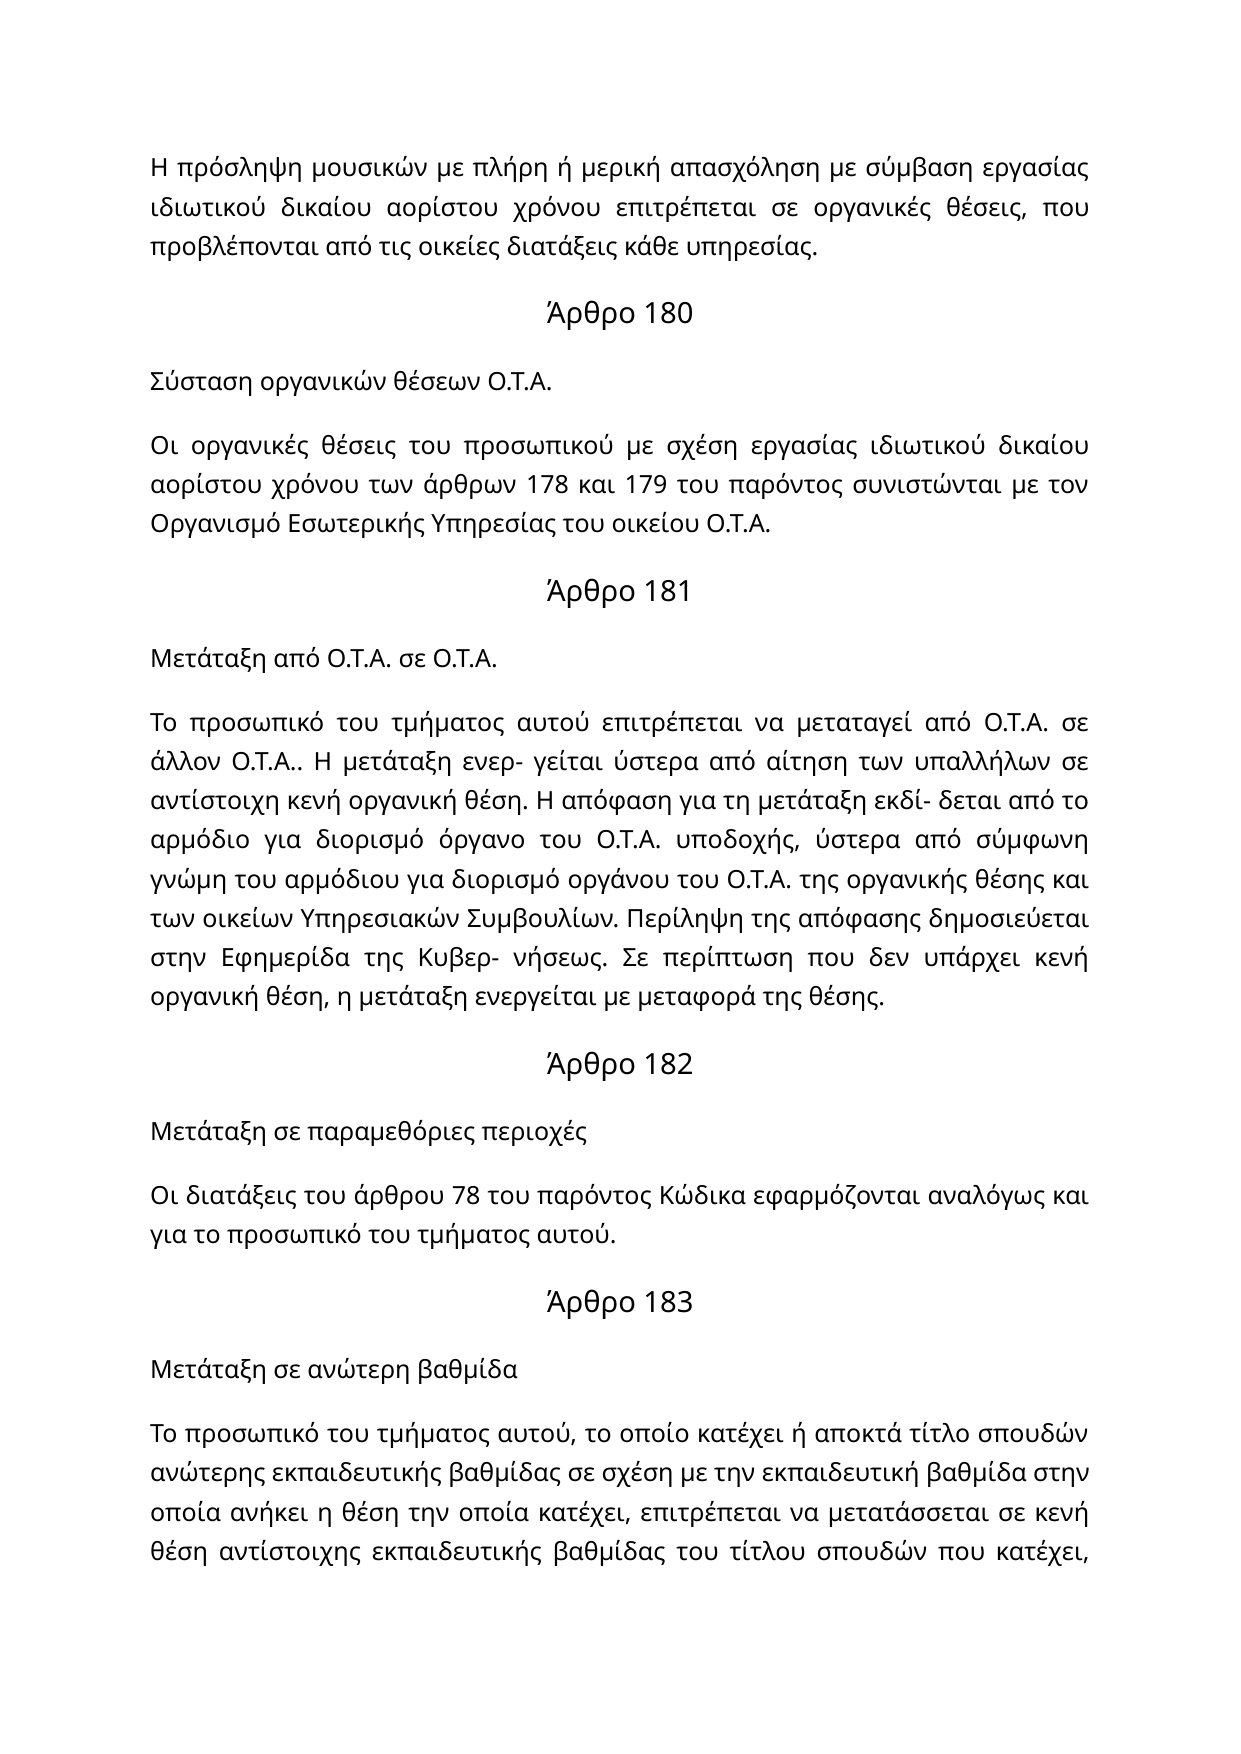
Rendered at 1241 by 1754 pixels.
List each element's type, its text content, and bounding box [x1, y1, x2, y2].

text Μετάταξη σε παραμεθόριες περιοχές [150, 1113, 1090, 1148]
subtitle Άρθρο 181 [150, 570, 1090, 609]
text Η πρόσληψη μουσικών με πλήρη ή μερική απασχόληση με σύμβαση εργασίας ιδιωτικού δικαίου αορίστου χρόνου επιτρέπεται σε οργανικές θέσεις, που προβλέπονται από τις οικείες διατάξεις κάθε υπηρεσίας. [150, 150, 1090, 262]
text Σύσταση οργανικών θέσεων Ο.Τ.Α. [150, 363, 1090, 397]
text Μετάταξη σε ανώτερη βαθμίδα [150, 1352, 1090, 1386]
text Μετάταξη από Ο.Τ.Α. σε Ο.Τ.Α. [150, 640, 1090, 674]
text Οι διατάξεις του άρθρου 78 του παρόντος Κώδικα εφαρμόζονται αναλόγως και για το προσωπικό του τμήματος αυτού. [150, 1178, 1090, 1251]
text Οι οργανικές θέσεις του προσωπικού με σχέση εργασίας ιδιωτικού δικαίου αορίστου χρόνου των άρθρων 178 και 179 του παρόντος συνιστώνται με τον Οργανισμό Εσωτερικής Υπηρεσίας του οικείου Ο.Τ.Α. [150, 427, 1090, 540]
text Το προσωπικό του τμήματος αυτού, το οποίο κατέχει ή αποκτά τίτλο σπουδών ανώτερης εκπαιδευτικής βαθμίδας σε σχέση με την εκπαιδευτική βαθμίδα στην οποία ανήκει η θέση την οποία κατέχει, επιτρέπεται να μετατάσσεται σε κενή θέση αντίστοιχης εκπαιδευτικής βαθμίδας του τίτλου σπουδών που κατέχει, [150, 1416, 1090, 1567]
subtitle Άρθρο 180 [150, 292, 1090, 332]
subtitle Άρθρο 182 [150, 1043, 1090, 1083]
subtitle Άρθρο 183 [150, 1281, 1090, 1321]
text Το προσωπικό του τμήματος αυτού επιτρέπεται να μεταταγεί από Ο.Τ.Α. σε άλλον Ο.Τ.Α.. Η μετάταξη ενερ- γείται ύστερα από αίτηση των υπαλλήλων σε αντίστοιχη κενή οργανική θέση. Η απόφαση για τη μετάταξη εκδί- δεται από το αρμόδιο για διορισμό όργανο του Ο.Τ.Α. υποδοχής, ύστερα από σύμφωνη γνώμη του αρμόδιου για διορισμό οργάνου του Ο.Τ.Α. της οργανικής θέσης και των οικείων Υπηρεσιακών Συμβουλίων. Περίληψη της απόφασης δημοσιεύεται στην Εφημερίδα της Κυβερ- νήσεως. Σε περίπτωση που δεν υπάρχει κενή οργανική θέση, η μετάταξη ενεργείται με μεταφορά της θέσης. [150, 704, 1090, 1013]
